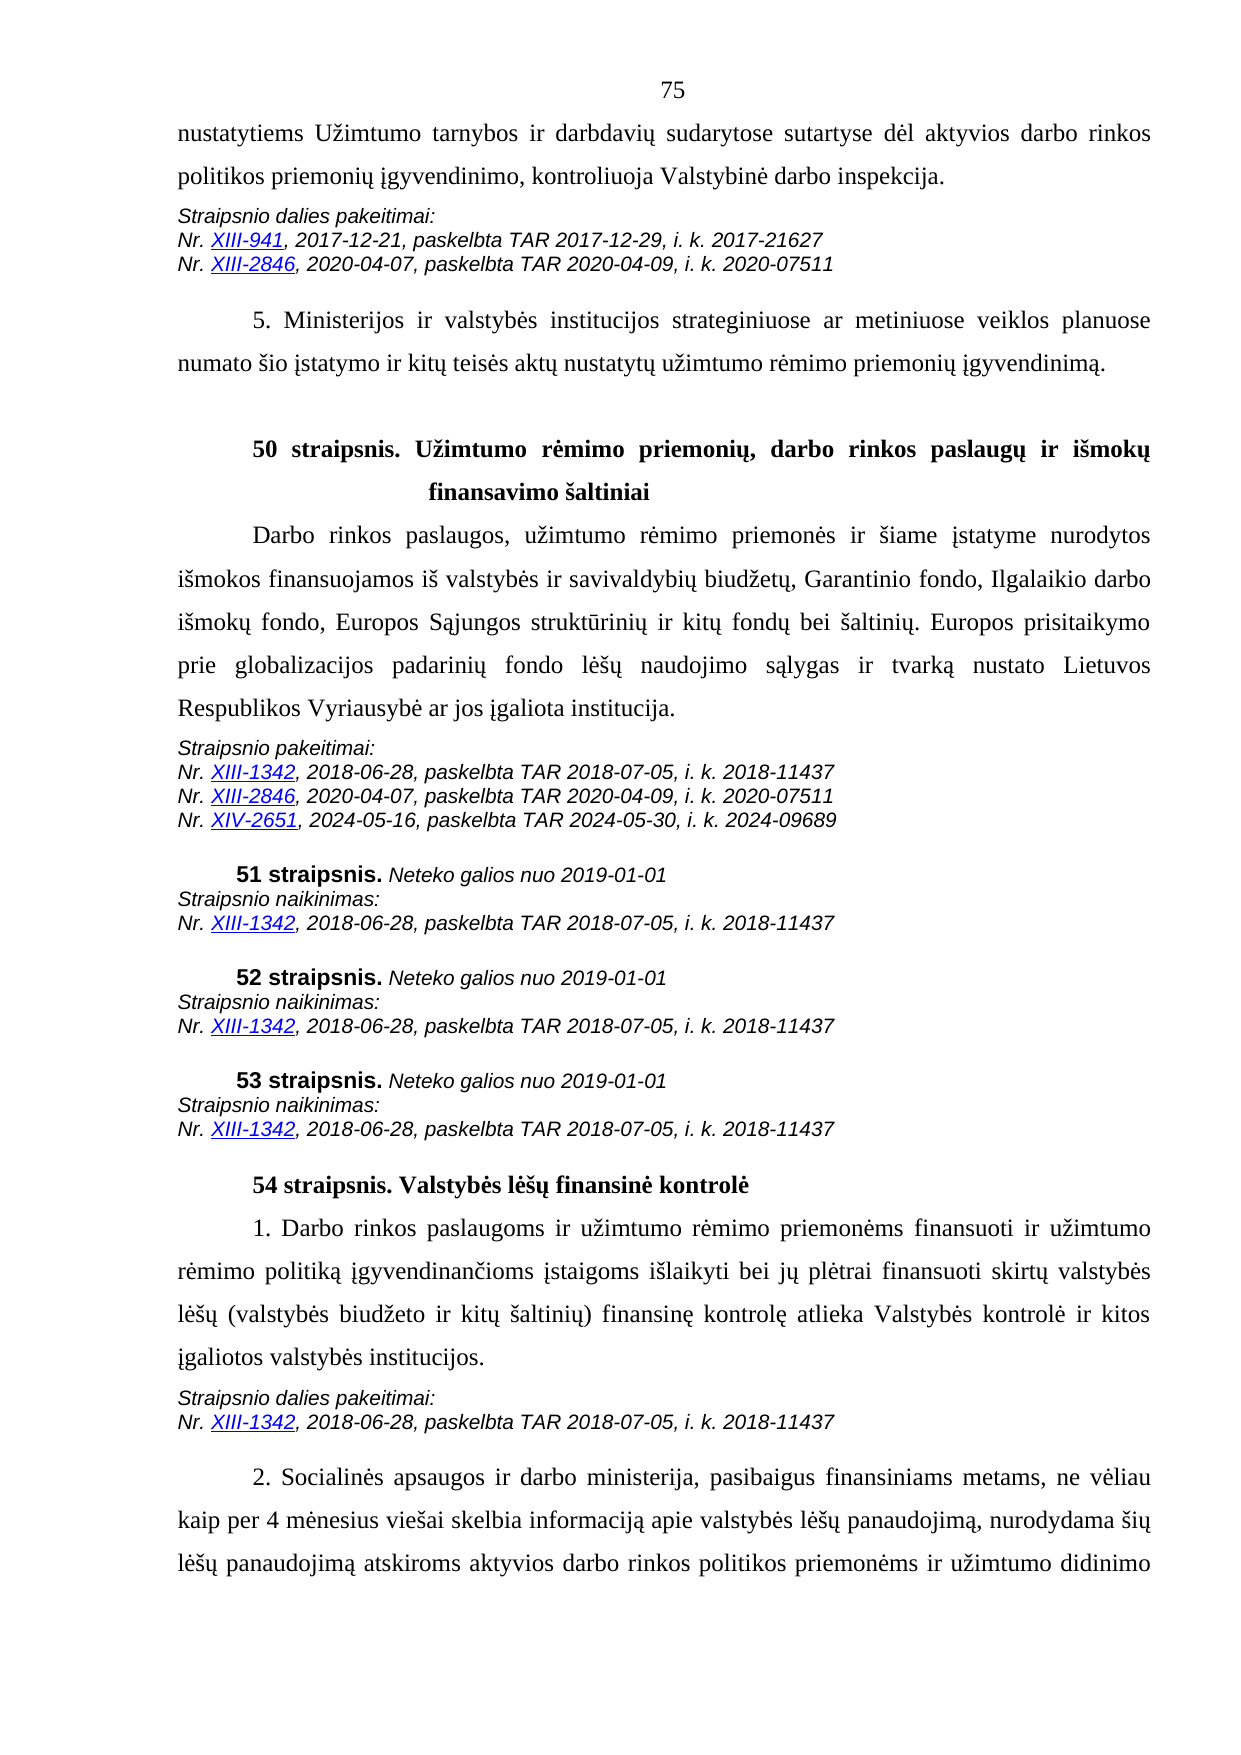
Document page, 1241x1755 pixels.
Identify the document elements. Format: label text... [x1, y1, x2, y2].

text Straipsnio naikinimas: [177, 990, 1152, 1014]
text Nr. XIII-1342, 2018-06-28, paskelbta TAR 2018-07-05, i. k. 2018-11437 [177, 1117, 1152, 1141]
text 5. Ministerijos ir valstybės institucijos strateginiuose ar metiniuose veiklos planuose numato šio įstatymo ir kitų teisės aktų nustatytų užimtumo rėmimo priemonių įgyvendinimą. [177, 305, 1152, 377]
text Nr. XIII-941, 2017-12-21, paskelbta TAR 2017-12-29, i. k. 2017-21627 [177, 228, 1152, 252]
text Straipsnio naikinimas: [177, 1093, 1152, 1117]
text Nr. XIII-1342, 2018-06-28, paskelbta TAR 2018-07-05, i. k. 2018-11437 [177, 911, 1152, 935]
text Straipsnio dalies pakeitimai: [177, 204, 1152, 228]
text 52 straipsnis. Neteko galios nuo 2019-01-01 [177, 964, 1152, 990]
text Nr. XIII-2846, 2020-04-07, paskelbta TAR 2020-04-09, i. k. 2020-07511 [177, 252, 1152, 276]
text 54 straipsnis. Valstybės lėšų finansinė kontrolė [177, 1170, 1152, 1199]
text Darbo rinkos paslaugos, užimtumo rėmimo priemonės ir šiame įstatyme nurodytos išmokos finansuojamos iš valstybės ir savivaldybių biudžetų, Garantinio fondo, Ilgalaikio darbo išmokų fondo, Europos Sąjungos struktūrinių ir kitų fondų bei šaltinių. Europos prisitaikymo prie globalizacijos padarinių fondo lėšų naudojimo sąlygas ir tvarką nustato Lietuvos Respublikos Vyriausybė ar jos įgaliota institucija. [177, 521, 1152, 722]
text 50 straipsnis. Užimtumo rėmimo priemonių, darbo rinkos paslaugų ir išmokų finansavimo šaltiniai [252, 434, 1152, 506]
text Nr. XIV-2651, 2024-05-16, paskelbta TAR 2024-05-30, i. k. 2024-09689 [177, 808, 1152, 832]
text Straipsnio naikinimas: [177, 887, 1152, 911]
text Nr. XIII-1342, 2018-06-28, paskelbta TAR 2018-07-05, i. k. 2018-11437 [177, 760, 1152, 784]
text Straipsnio pakeitimai: [177, 736, 1152, 760]
text nustatytiems Užimtumo tarnybos ir darbdavių sudarytose sutartyse dėl aktyvios darbo rinkos politikos priemonių įgyvendinimo, kontroliuoja Valstybinė darbo inspekcija. [177, 118, 1152, 190]
text 53 straipsnis. Neteko galios nuo 2019-01-01 [177, 1067, 1152, 1093]
text 51 straipsnis. Neteko galios nuo 2019-01-01 [177, 861, 1152, 887]
text Nr. XIII-1342, 2018-06-28, paskelbta TAR 2018-07-05, i. k. 2018-11437 [177, 1014, 1152, 1038]
text Straipsnio dalies pakeitimai: [177, 1386, 1152, 1409]
text 2. Socialinės apsaugos ir darbo ministerija, pasibaigus finansiniams metams, ne vėliau kaip per 4 mėnesius viešai skelbia informaciją apie valstybės lėšų panaudojimą, nurodydama šių lėšų panaudojimą atskiroms aktyvios darbo rinkos politikos priemonėms ir užimtumo didinimo [177, 1462, 1152, 1577]
text 1. Darbo rinkos paslaugoms ir užimtumo rėmimo priemonėms finansuoti ir užimtumo rėmimo politiką įgyvendinančioms įstaigoms išlaikyti bei jų plėtrai finansuoti skirtų valstybės lėšų (valstybės biudžeto ir kitų šaltinių) finansinę kontrolę atlieka Valstybės kontrolė ir kitos įgaliotos valstybės institucijos. [177, 1213, 1152, 1371]
text Nr. XIII-2846, 2020-04-07, paskelbta TAR 2020-04-09, i. k. 2020-07511 [177, 784, 1152, 808]
text Nr. XIII-1342, 2018-06-28, paskelbta TAR 2018-07-05, i. k. 2018-11437 [177, 1409, 1152, 1433]
